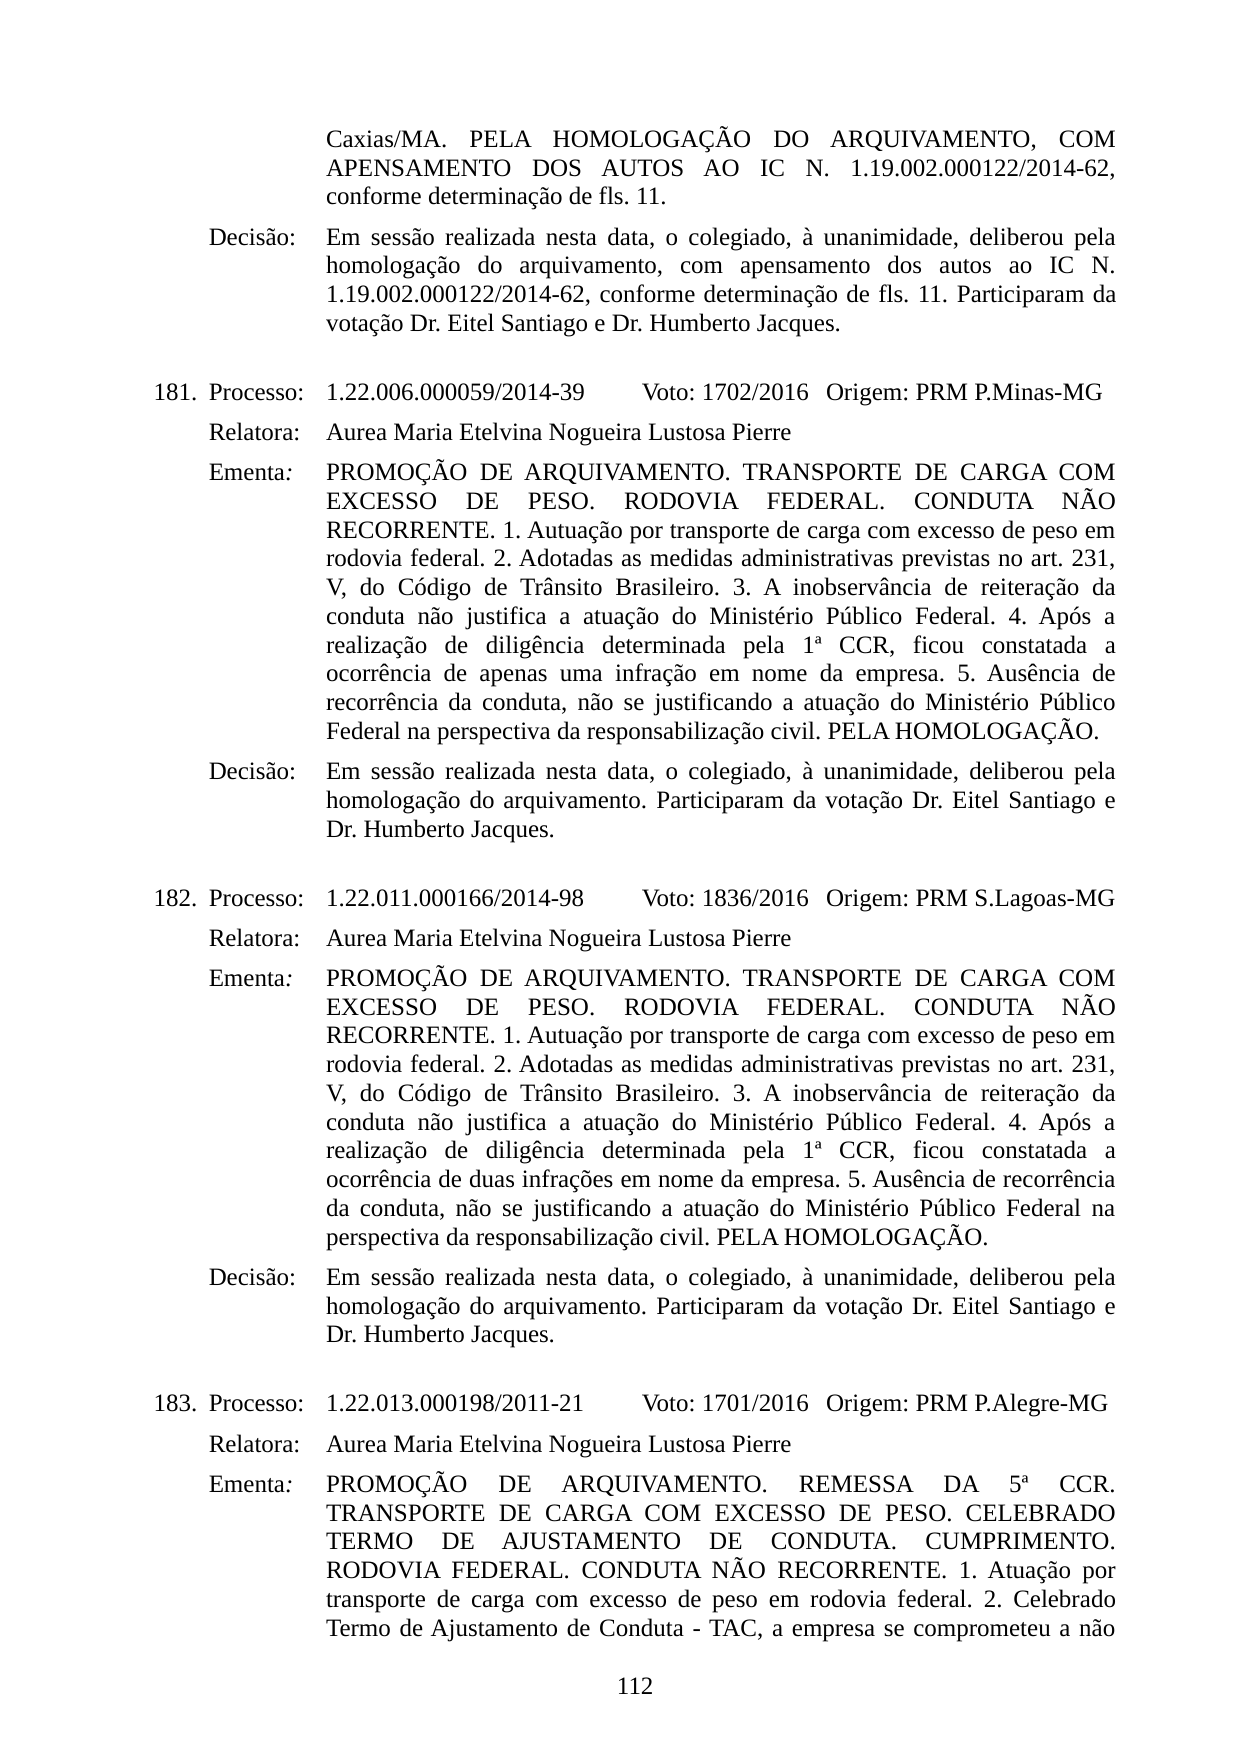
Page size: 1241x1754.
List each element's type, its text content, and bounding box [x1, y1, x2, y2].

table_cell Aurea Maria Etelvina Nogueira Lustosa Pierre [320, 411, 1122, 451]
table_cell Relatora: [203, 411, 320, 451]
table_header Origem: PRM S.Lagoas-MG [820, 877, 1122, 917]
table_cell Ementa: [203, 1463, 320, 1647]
table_cell Aurea Maria Etelvina Nogueira Lustosa Pierre [320, 1423, 1122, 1463]
table_cell [148, 451, 203, 750]
table_header Processo: [203, 877, 320, 917]
table_cell Ementa: [203, 451, 320, 750]
table_cell Relatora: [203, 917, 320, 957]
table_cell PROMOÇÃO DE ARQUIVAMENTO. TRANSPORTE DE CARGA COM EXCESSO DE PESO. RODOVIA FEDERAL. CONDUTA NÃO RECORRENTE. 1. Autuação por transporte de carga com excesso de peso em rodovia federal. 2. Adotadas as medidas administrativas previstas no art. 231, V, do Código de Trânsito Brasileiro. 3. A inobservância de reiteração da conduta não justifica a atuação do Ministério Público Federal. 4. Após a realização de diligência determinada pela 1ª CCR, ficou constatada a ocorrência de duas infrações em nome da empresa. 5. Ausência de recorrência da conduta, não se justificando a atuação do Ministério Público Federal na perspectiva da responsabilização civil. PELA HOMOLOGAÇÃO. [320, 957, 1122, 1256]
table_cell Ementa: [203, 957, 320, 1256]
table_cell Decisão: [203, 750, 320, 848]
table_cell [148, 1463, 203, 1647]
table_cell Decisão: [203, 1256, 320, 1354]
table_cell Decisão: [203, 216, 320, 342]
table_header Processo: [203, 371, 320, 411]
table_header Origem: PRM P.Minas-MG [820, 371, 1122, 411]
table_cell Em sessão realizada nesta data, o colegiado, à unanimidade, deliberou pela homologação do arquivamento. Participaram da votação Dr. Eitel Santiago e Dr. Humberto Jacques. [320, 1256, 1122, 1354]
table_cell Relatora: [203, 1423, 320, 1463]
table_header Voto: 1701/2016 [636, 1383, 820, 1423]
table_cell [148, 118, 203, 216]
table_cell [148, 1423, 203, 1463]
table_cell [148, 411, 203, 451]
table_cell [148, 216, 203, 342]
table_cell [148, 957, 203, 1256]
table_header 183. [148, 1383, 203, 1423]
table_cell [203, 118, 320, 216]
table_cell [148, 917, 203, 957]
table_cell [148, 750, 203, 848]
table_header 1.22.013.000198/2011-21 [320, 1383, 636, 1423]
table_header 1.22.006.000059/2014-39 [320, 371, 636, 411]
table_cell Caxias/MA. PELA HOMOLOGAÇÃO DO ARQUIVAMENTO, COM APENSAMENTO DOS AUTOS AO IC N. 1.19.002.000122/2014-62, conforme determinação de fls. 11. [320, 118, 1122, 216]
table_header 182. [148, 877, 203, 917]
table_cell Em sessão realizada nesta data, o colegiado, à unanimidade, deliberou pela homologação do arquivamento. Participaram da votação Dr. Eitel Santiago e Dr. Humberto Jacques. [320, 750, 1122, 848]
table_header Voto: 1702/2016 [636, 371, 820, 411]
table_cell PROMOÇÃO DE ARQUIVAMENTO. REMESSA DA 5ª CCR. TRANSPORTE DE CARGA COM EXCESSO DE PESO. CELEBRADO TERMO DE AJUSTAMENTO DE CONDUTA. CUMPRIMENTO. RODOVIA FEDERAL. CONDUTA NÃO RECORRENTE. 1. Atuação por transporte de carga com excesso de peso em rodovia federal. 2. Celebrado Termo de Ajustamento de Conduta - TAC, a empresa se comprometeu a não [320, 1463, 1122, 1647]
table_header Voto: 1836/2016 [636, 877, 820, 917]
table_header Origem: PRM P.Alegre-MG [820, 1383, 1122, 1423]
table_cell Aurea Maria Etelvina Nogueira Lustosa Pierre [320, 917, 1122, 957]
table_header 1.22.011.000166/2014-98 [320, 877, 636, 917]
table_header Processo: [203, 1383, 320, 1423]
table_cell [148, 1256, 203, 1354]
table_header 181. [148, 371, 203, 411]
table_cell Em sessão realizada nesta data, o colegiado, à unanimidade, deliberou pela homologação do arquivamento, com apensamento dos autos ao IC N. 1.19.002.000122/2014-62, conforme determinação de fls. 11. Participaram da votação Dr. Eitel Santiago e Dr. Humberto Jacques. [320, 216, 1122, 342]
table_cell PROMOÇÃO DE ARQUIVAMENTO. TRANSPORTE DE CARGA COM EXCESSO DE PESO. RODOVIA FEDERAL. CONDUTA NÃO RECORRENTE. 1. Autuação por transporte de carga com excesso de peso em rodovia federal. 2. Adotadas as medidas administrativas previstas no art. 231, V, do Código de Trânsito Brasileiro. 3. A inobservância de reiteração da conduta não justifica a atuação do Ministério Público Federal. 4. Após a realização de diligência determinada pela 1ª CCR, ficou constatada a ocorrência de apenas uma infração em nome da empresa. 5. Ausência de recorrência da conduta, não se justificando a atuação do Ministério Público Federal na perspectiva da responsabilização civil. PELA HOMOLOGAÇÃO. [320, 451, 1122, 750]
